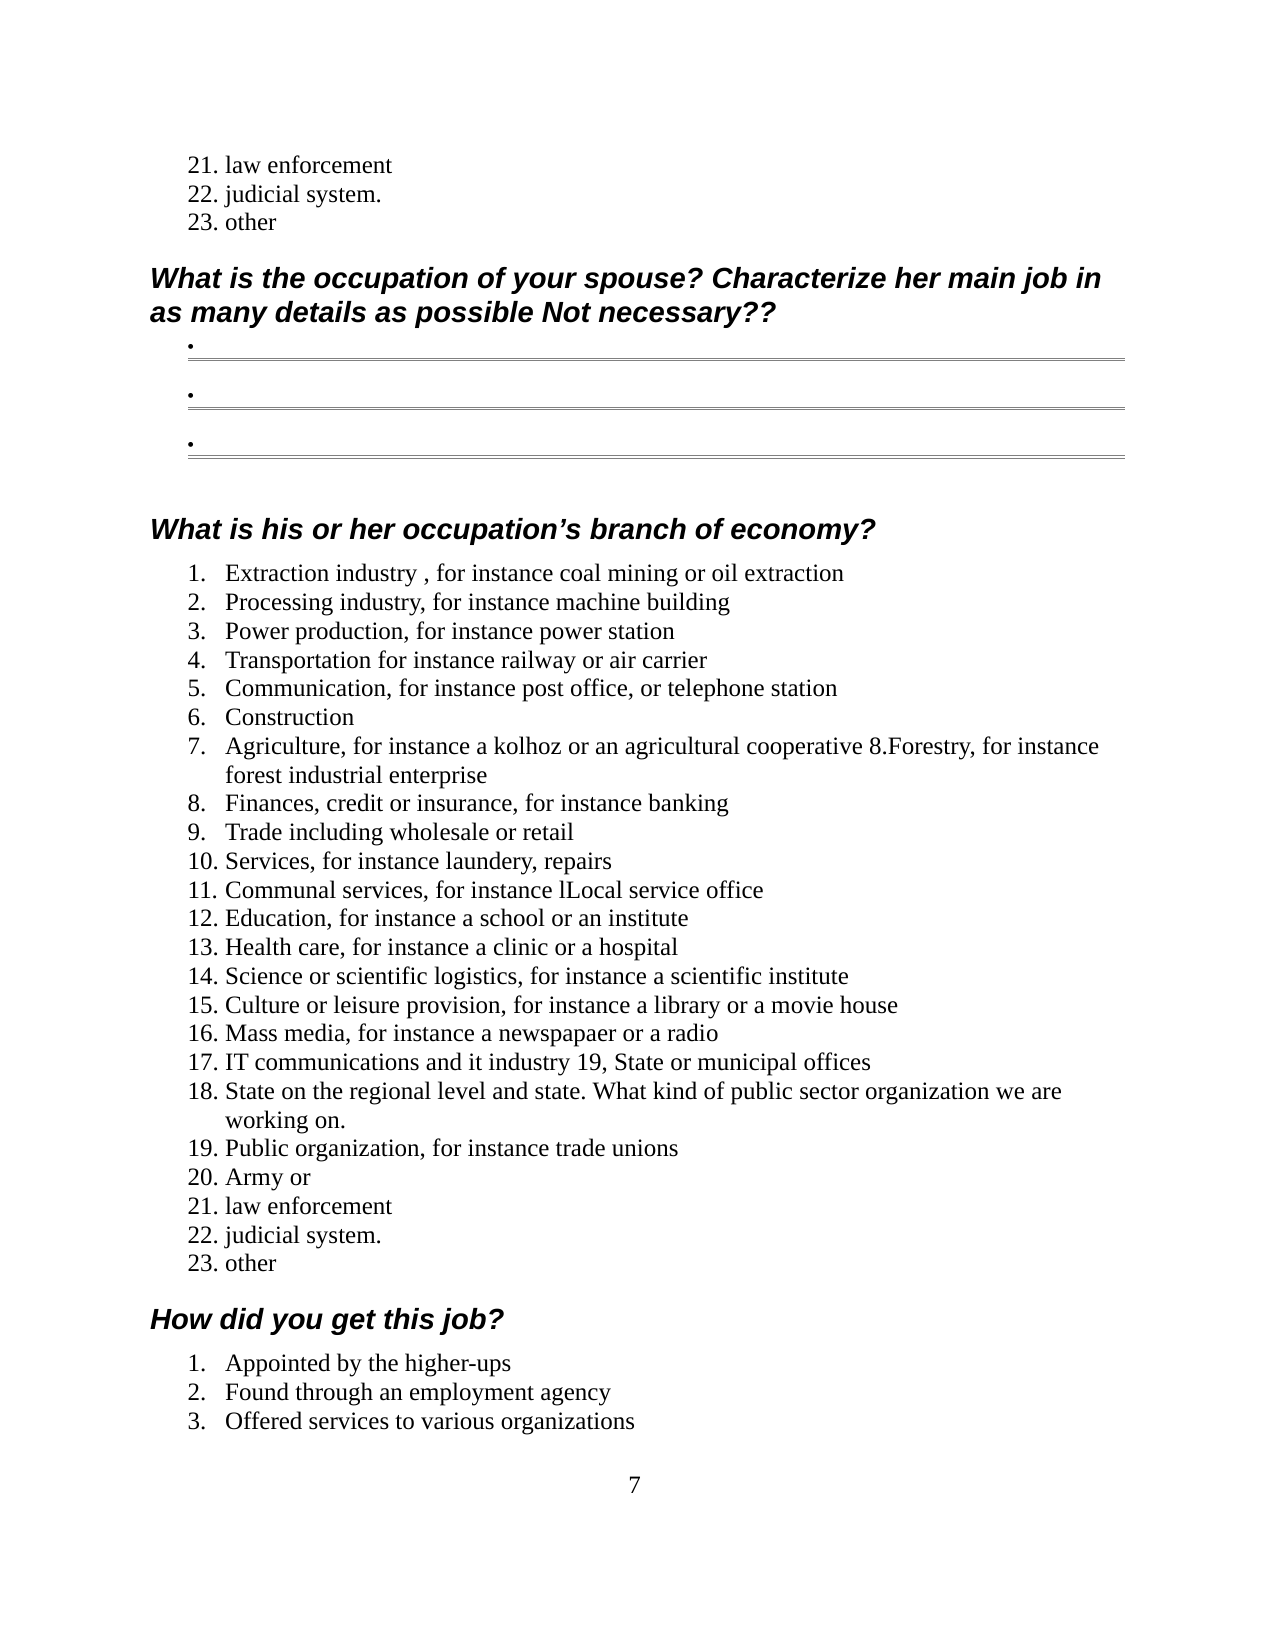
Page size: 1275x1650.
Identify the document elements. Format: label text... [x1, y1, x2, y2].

list Extraction industry , for instance coal mining or oil extraction [187, 558, 1125, 587]
subtitle What is his or her occupation’s branch of economy? [150, 512, 1125, 546]
list Health care, for instance a clinic or a hospital [187, 932, 1125, 961]
list Agriculture, for instance a kolhoz or an agricultural cooperative 8.Forestry, for instance forest industrial enterprise [187, 731, 1125, 788]
list law enforcement [187, 150, 1125, 179]
list Communication, for instance post office, or telephone station [187, 673, 1125, 702]
subtitle How did you get this job? [150, 1302, 1125, 1336]
list judicial system. [187, 179, 1125, 207]
list judicial system. [187, 1220, 1125, 1248]
list Culture or leisure provision, for instance a library or a movie house [187, 990, 1125, 1018]
list Found through an employment agency [187, 1377, 1125, 1406]
list Construction [187, 702, 1125, 731]
list Army or [187, 1162, 1125, 1191]
list other [187, 207, 1125, 236]
list other [187, 1248, 1125, 1277]
list Power production, for instance power station [187, 616, 1125, 645]
list Education, for instance a school or an institute [187, 903, 1125, 932]
list Processing industry, for instance machine building [187, 587, 1125, 616]
list Science or scientific logistics, for instance a scientific institute [187, 961, 1125, 990]
list Public organization, for instance trade unions [187, 1133, 1125, 1162]
list Trade including wholesale or retail [187, 817, 1125, 846]
list Finances, credit or insurance, for instance banking [187, 788, 1125, 817]
list Mass media, for instance a newspapaer or a radio [187, 1018, 1125, 1047]
list Offered services to various organizations [187, 1406, 1125, 1434]
list Communal services, for instance lLocal service office [187, 875, 1125, 903]
list law enforcement [187, 1191, 1125, 1220]
list State on the regional level and state. What kind of public sector organization we are working on. [187, 1076, 1125, 1133]
list Appointed by the higher-ups [187, 1348, 1125, 1377]
list Transportation for instance railway or air carrier [187, 645, 1125, 673]
subtitle What is the occupation of your spouse? Characterize her main job in as many details as possible Not necessary?? [150, 261, 1125, 328]
list IT communications and it industry 19, State or municipal offices [187, 1047, 1125, 1076]
list Services, for instance laundery, repairs [187, 846, 1125, 875]
